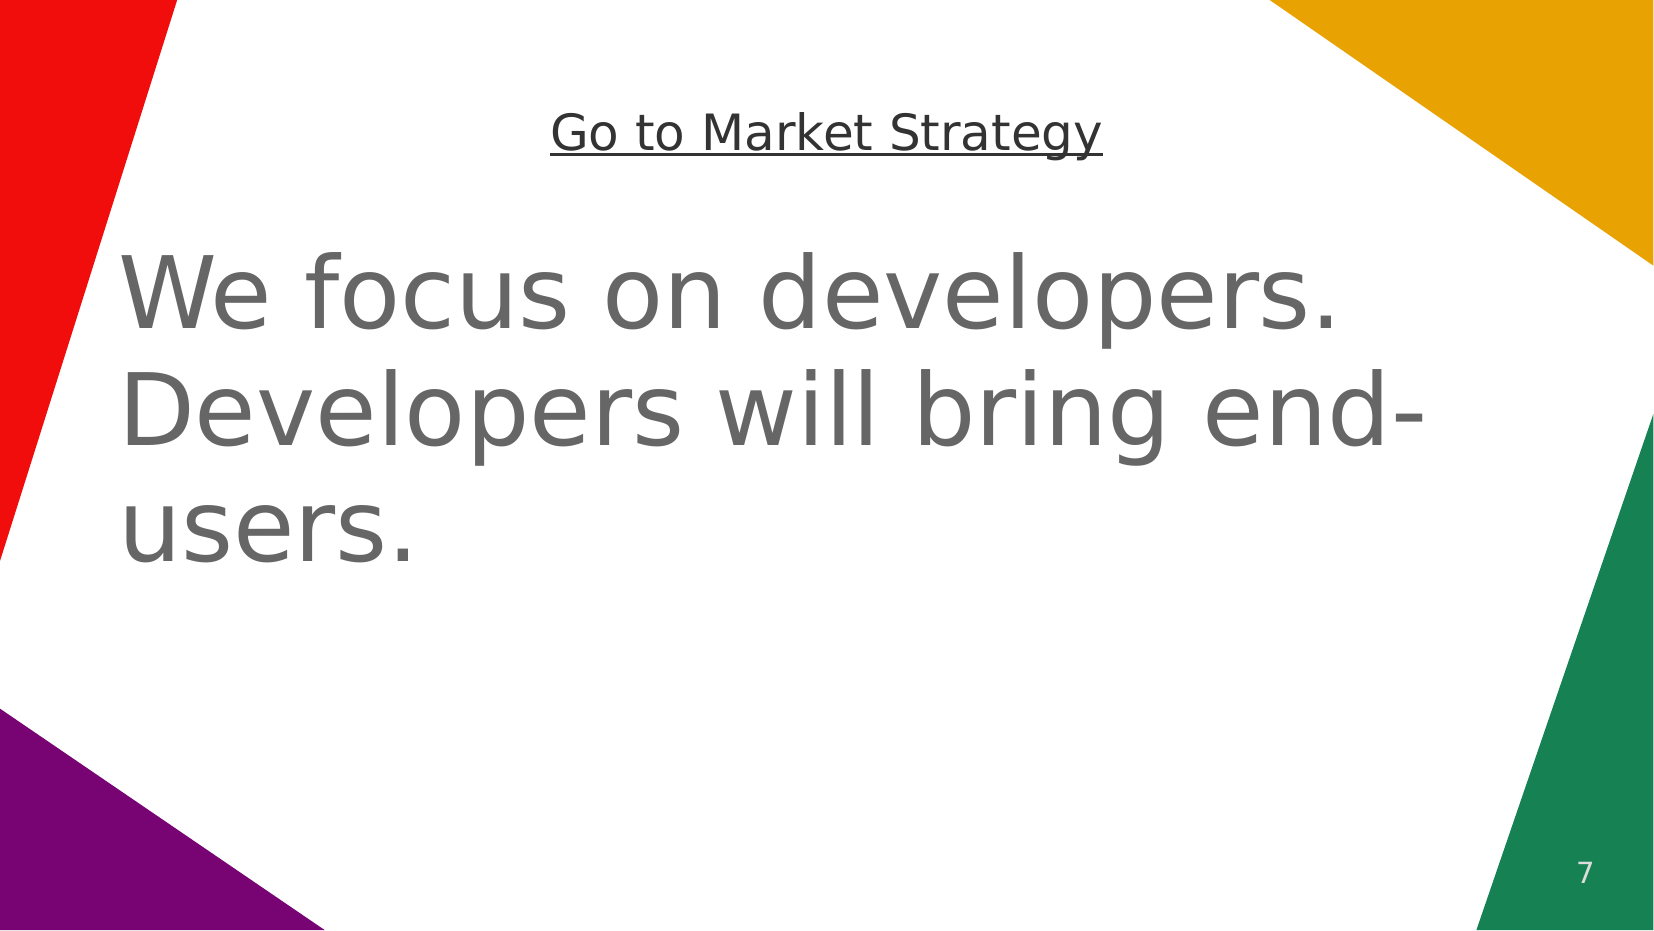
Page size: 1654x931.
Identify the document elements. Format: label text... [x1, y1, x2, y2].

list We focus on developers. Developers will bring end-users. [118, 236, 1536, 827]
title Go to Market Strategy [118, 59, 1536, 207]
